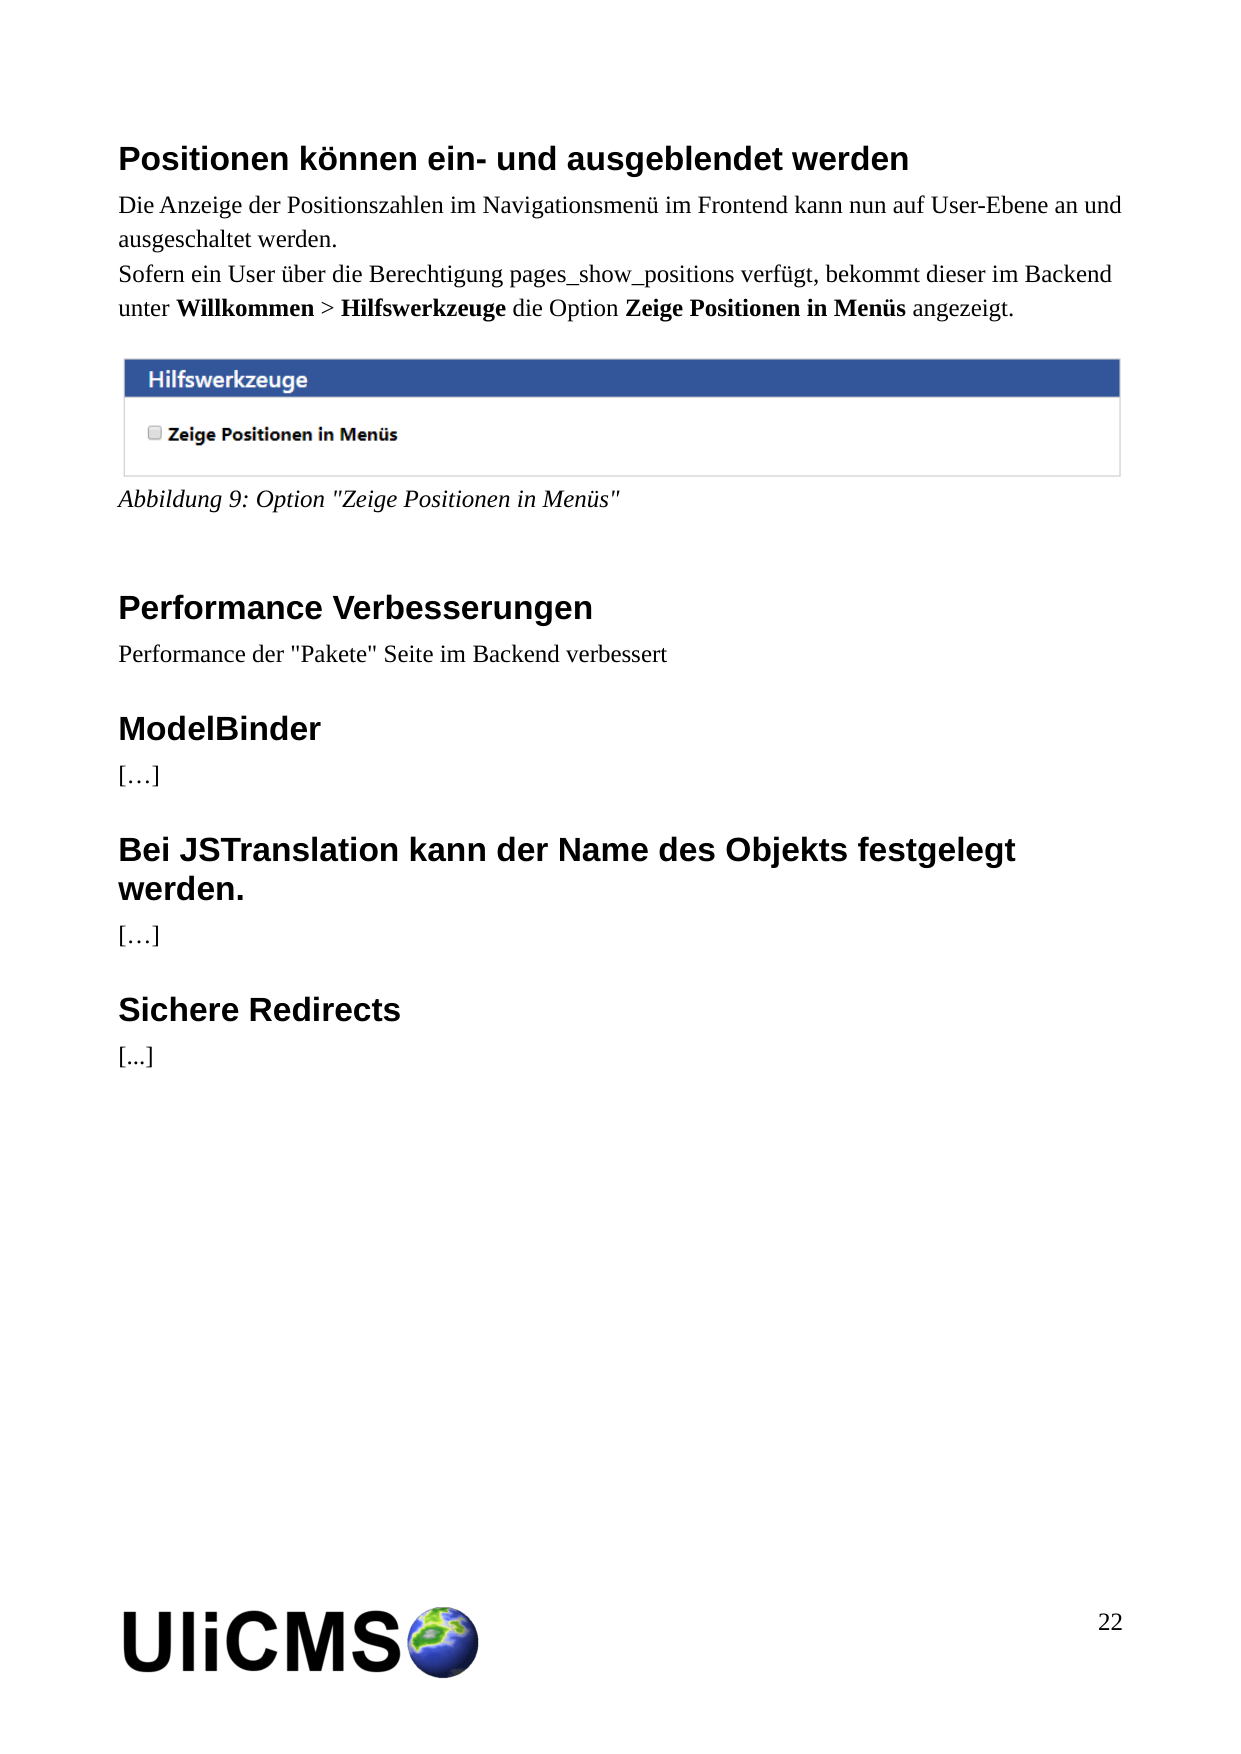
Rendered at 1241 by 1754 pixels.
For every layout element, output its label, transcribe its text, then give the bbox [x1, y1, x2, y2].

subtitle Bei JSTranslation kann der Name des Objekts festgelegt werden. [118, 830, 1123, 907]
subtitle Positionen können ein- und ausgeblendet werden [118, 139, 1123, 178]
text […] [118, 760, 1123, 789]
text […] [118, 920, 1123, 949]
text Performance der "Pakete" Seite im Backend verbessert [118, 639, 1123, 668]
subtitle Sichere Redirects [118, 990, 1123, 1028]
picture [118, 355, 1123, 479]
text [...] [118, 1041, 1123, 1070]
text Abbildung 9: Option "Zeige Positionen in Menüs" [118, 479, 1123, 512]
subtitle ModelBinder [118, 709, 1123, 748]
picture [118, 1607, 479, 1681]
text Die Anzeige der Positionszahlen im Navigationsmenü im Frontend kann nun auf User-Ebene an und ausgeschaltet werden. Sofern ein User über die Berechtigung pages_show_positions verfügt, bekommt dieser im Backend unter Willkommen > Hilfswerkzeuge die Option Zeige Positionen in Menüs angezeigt. [118, 190, 1123, 322]
subtitle Performance Verbesserungen [118, 588, 1123, 627]
